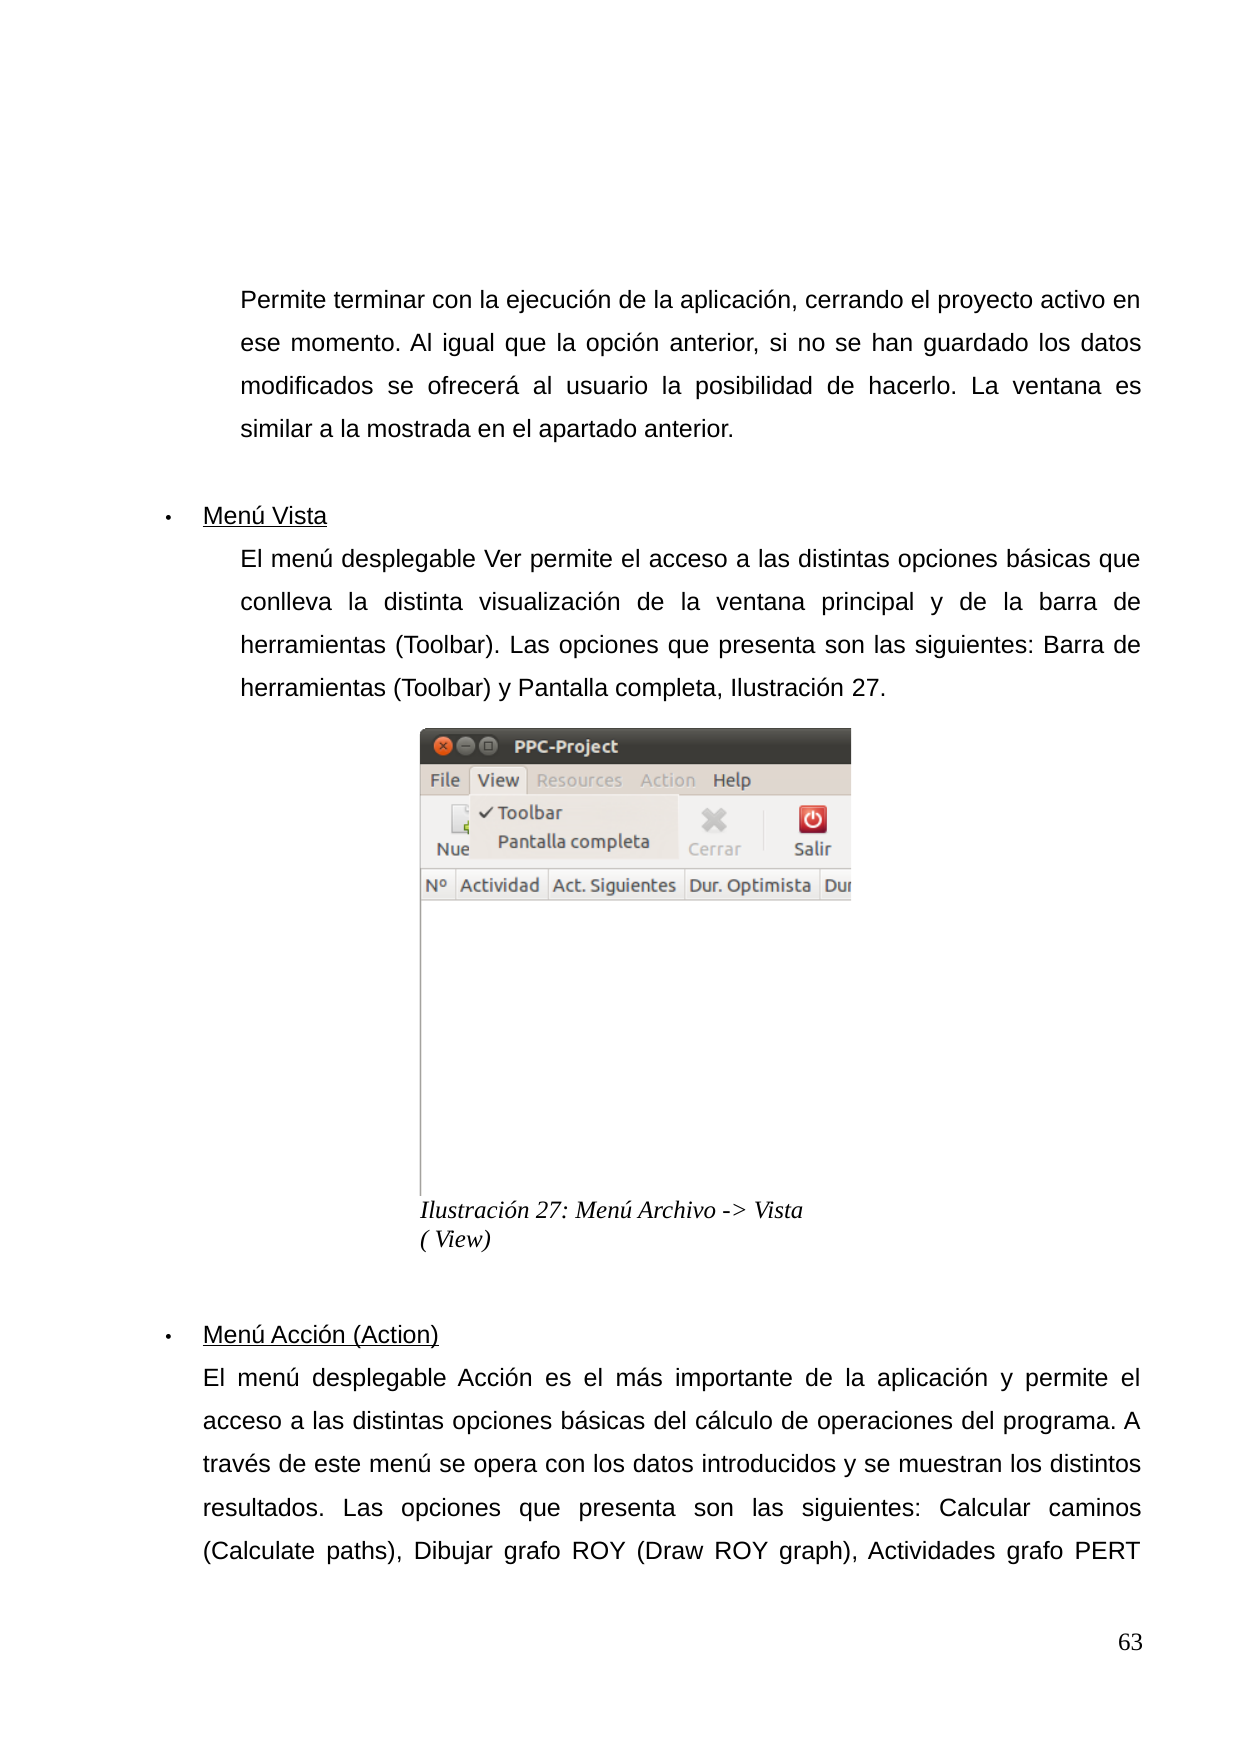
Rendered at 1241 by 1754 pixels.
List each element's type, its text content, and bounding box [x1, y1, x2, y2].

picture [419, 728, 852, 1196]
list Permite terminar con la ejecución de la aplicación, cerrando el proyecto activo en ese momento. Al igual que la opción anterior, si no se han guardado los datos modificados se ofrecerá al usuario la posibilidad de hacerlo. La ventana es similar a la mostrada en el apartado anterior. [203, 285, 1143, 443]
list El menú desplegable Ver permite el acceso a las distintas opciones básicas que conlleva la distinta visualización de la ventana principal y de la barra de herramientas (Toolbar). Las opciones que presenta son las siguientes: Barra de herramientas (Toolbar) y Pantalla completa, Ilustración 27. [203, 544, 1143, 702]
list Menú Vista [165, 501, 1143, 529]
list El menú desplegable Acción es el más importante de la aplicación y permite el acceso a las distintas opciones básicas del cálculo de operaciones del programa. A través de este menú se opera con los datos introducidos y se muestran los distintos resultados. Las opciones que presenta son las siguientes: Calcular caminos (Calculate paths), Dibujar grafo ROY (Draw ROY graph), Actividades grafo PERT [165, 1363, 1143, 1564]
text Ilustración 27: Menú Archivo -> Vista ( View) [420, 1196, 851, 1253]
list Menú Acción (Action) [165, 1320, 1143, 1349]
